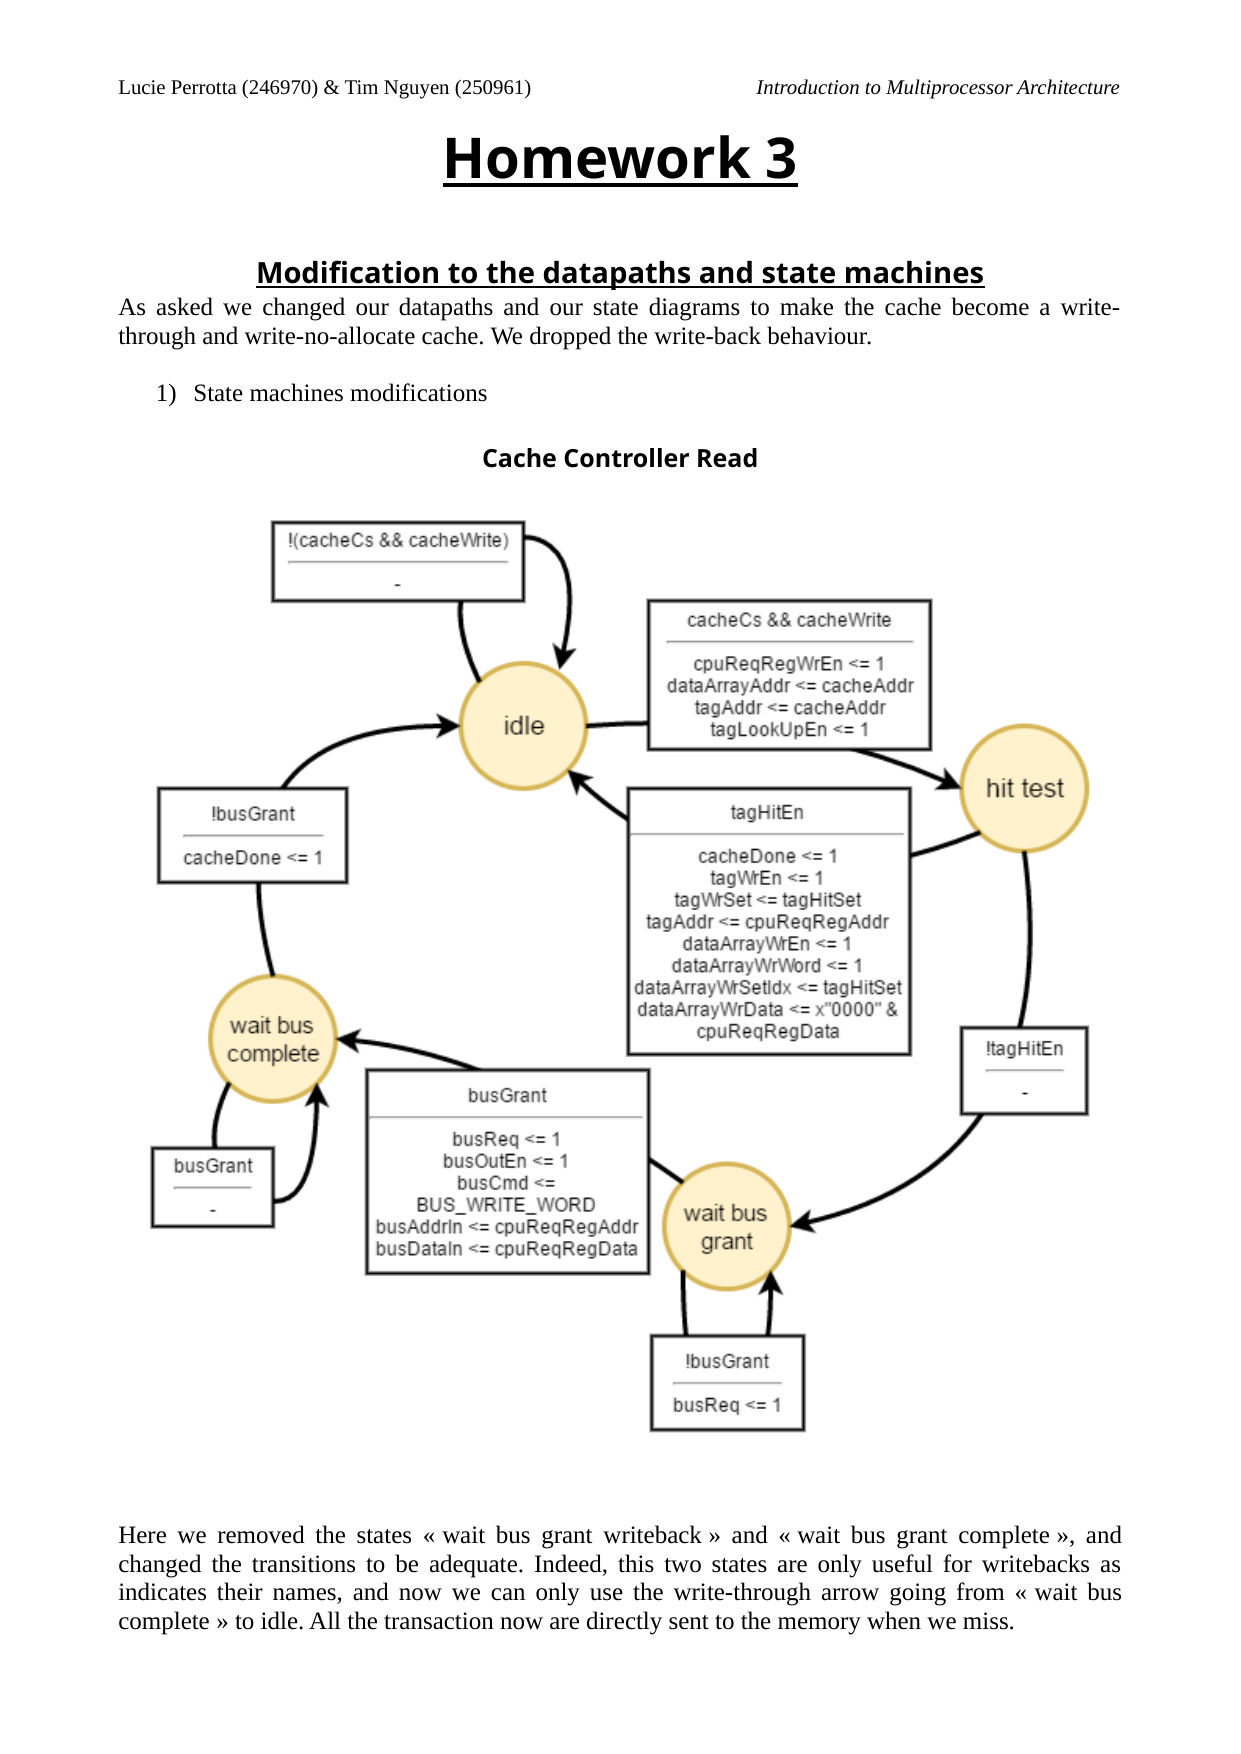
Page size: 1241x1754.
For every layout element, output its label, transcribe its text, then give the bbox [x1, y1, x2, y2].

text Homework 3 [118, 118, 1122, 195]
text Here we removed the states « wait bus grant writeback » and « wait bus grant complete », and changed the transitions to be adequate. Indeed, this two states are only useful for writebacks as indicates their names, and now we can only use the write-through arrow going from « wait bus complete » to idle. All the transaction now are directly sent to the memory when we miss. [118, 1520, 1122, 1635]
text Modification to the datapaths and state machines [118, 252, 1122, 292]
text As asked we changed our datapaths and our state diagrams to make the cache become a write-through and write-no-allocate cache. We dropped the write-back behaviour. [118, 292, 1122, 349]
text Cache Controller Read [118, 441, 1122, 475]
list State machines modifications [156, 378, 1122, 407]
